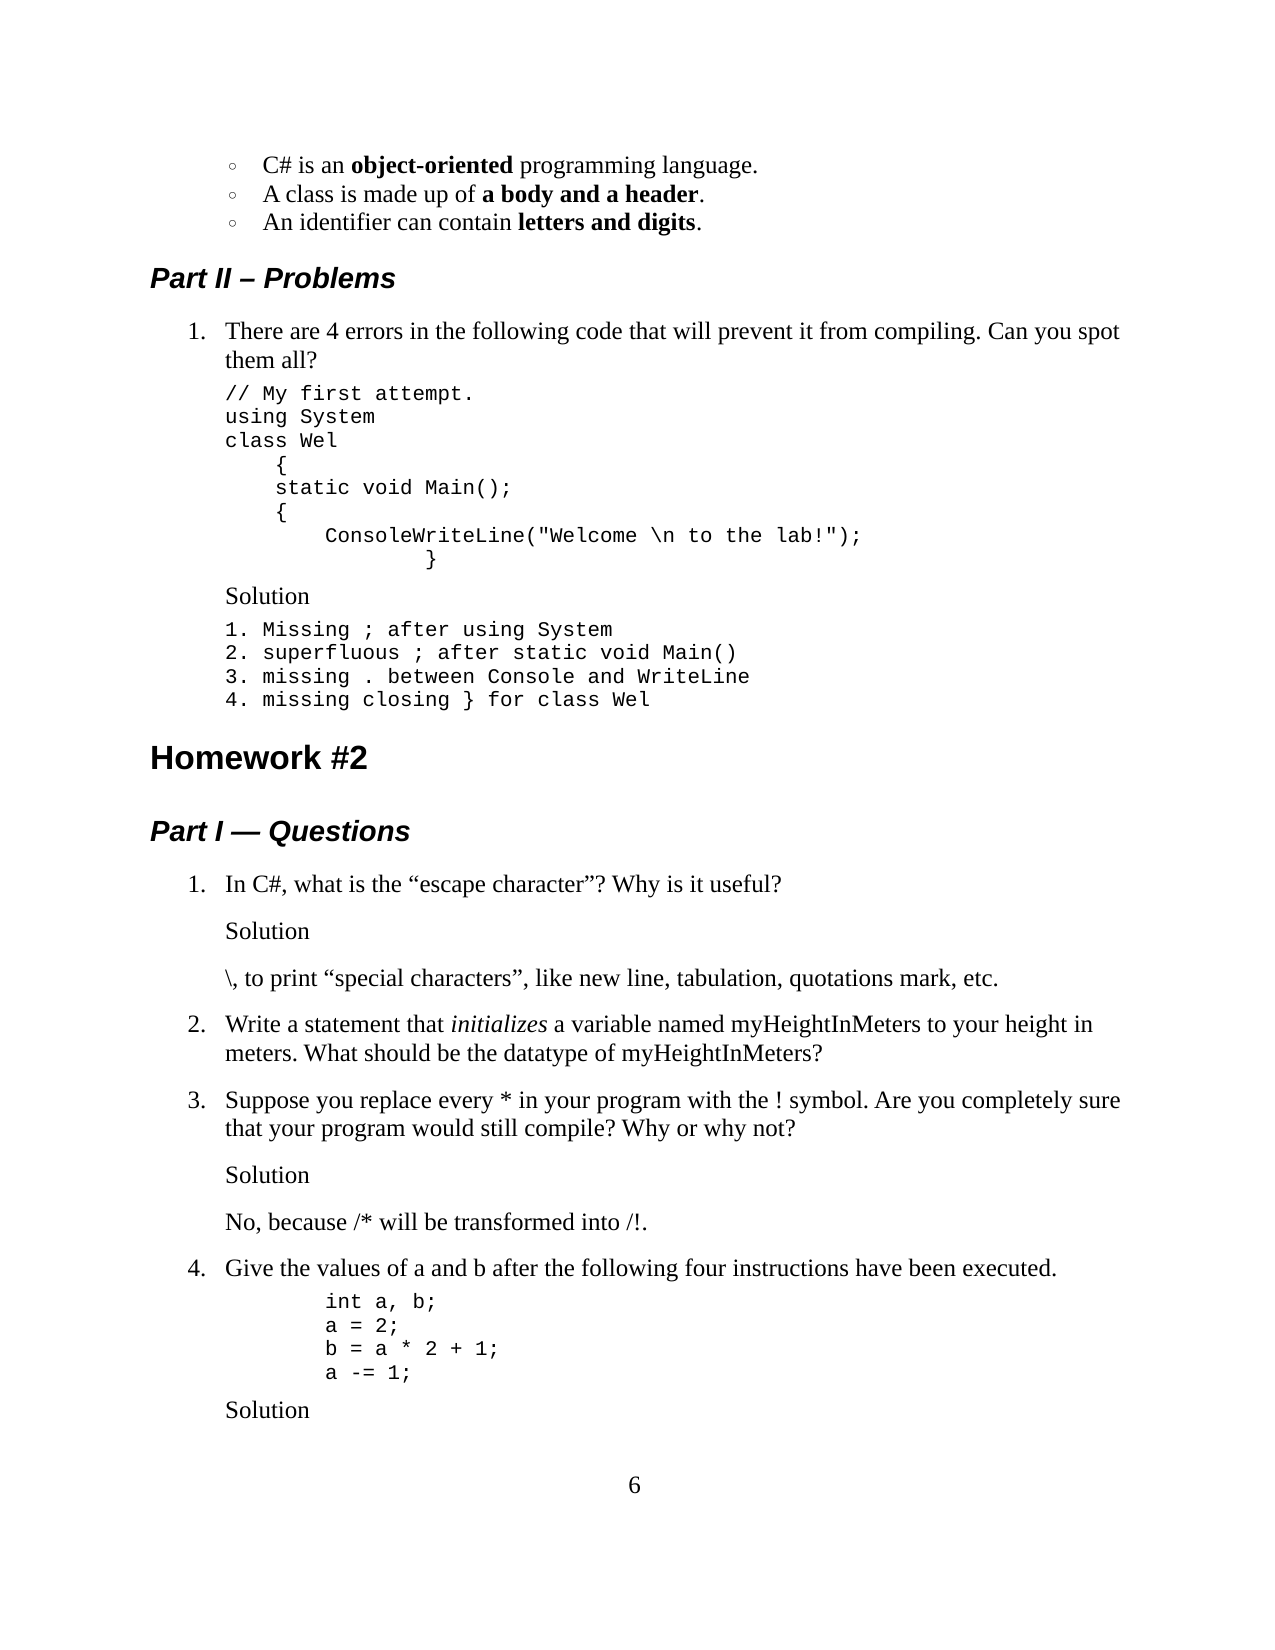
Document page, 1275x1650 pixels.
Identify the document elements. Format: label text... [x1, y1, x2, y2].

subtitle Part II – Problems [150, 261, 1125, 295]
list Give the values of a and b after the following four instructions have been executed. [187, 1253, 1125, 1282]
list No, because /* will be transformed into /!. [187, 1207, 1125, 1236]
list static void Main(); [187, 477, 1125, 501]
list A class is made up of a body and a header. [225, 179, 1125, 207]
list { [187, 454, 1125, 477]
list C# is an object-oriented programming language. [225, 150, 1125, 179]
list class Wel [187, 430, 1125, 454]
list // My first attempt. [187, 383, 1125, 406]
list There are 4 errors in the following code that will prevent it from compiling. Can you spot them all? [187, 316, 1125, 374]
list Solution [187, 916, 1125, 945]
list Write a statement that initializes a variable named myHeightInMeters to your height in meters. What should be the datatype of myHeightInMeters? [187, 1009, 1125, 1067]
list missing closing } for class Wel [225, 689, 1125, 713]
list Missing ; after using System [225, 618, 1125, 642]
list } [187, 548, 1125, 572]
list ConsoleWriteLine("Welcome \n to the lab!"); [187, 524, 1125, 548]
subtitle Part I — Questions [150, 814, 1125, 848]
list Solution [187, 1395, 1125, 1423]
list int a, b; [187, 1291, 1125, 1315]
list using System [187, 406, 1125, 430]
list superfluous ; after static void Main() [225, 642, 1125, 666]
list a -= 1; [187, 1362, 1125, 1386]
list In C#, what is the “escape character”? Why is it useful? [187, 869, 1125, 898]
subtitle Homework #2 [150, 738, 1125, 777]
list missing . between Console and WriteLine [225, 666, 1125, 689]
list { [187, 501, 1125, 524]
list a = 2; [187, 1315, 1125, 1338]
list Solution [187, 581, 1125, 609]
list An identifier can contain letters and digits. [225, 207, 1125, 236]
list Solution [187, 1160, 1125, 1189]
list b = a * 2 + 1; [187, 1338, 1125, 1362]
list \, to print “special characters”, like new line, tabulation, quotations mark, etc. [187, 963, 1125, 991]
list Suppose you replace every * in your program with the ! symbol. Are you completely sure that your program would still compile? Why or why not? [187, 1085, 1125, 1142]
